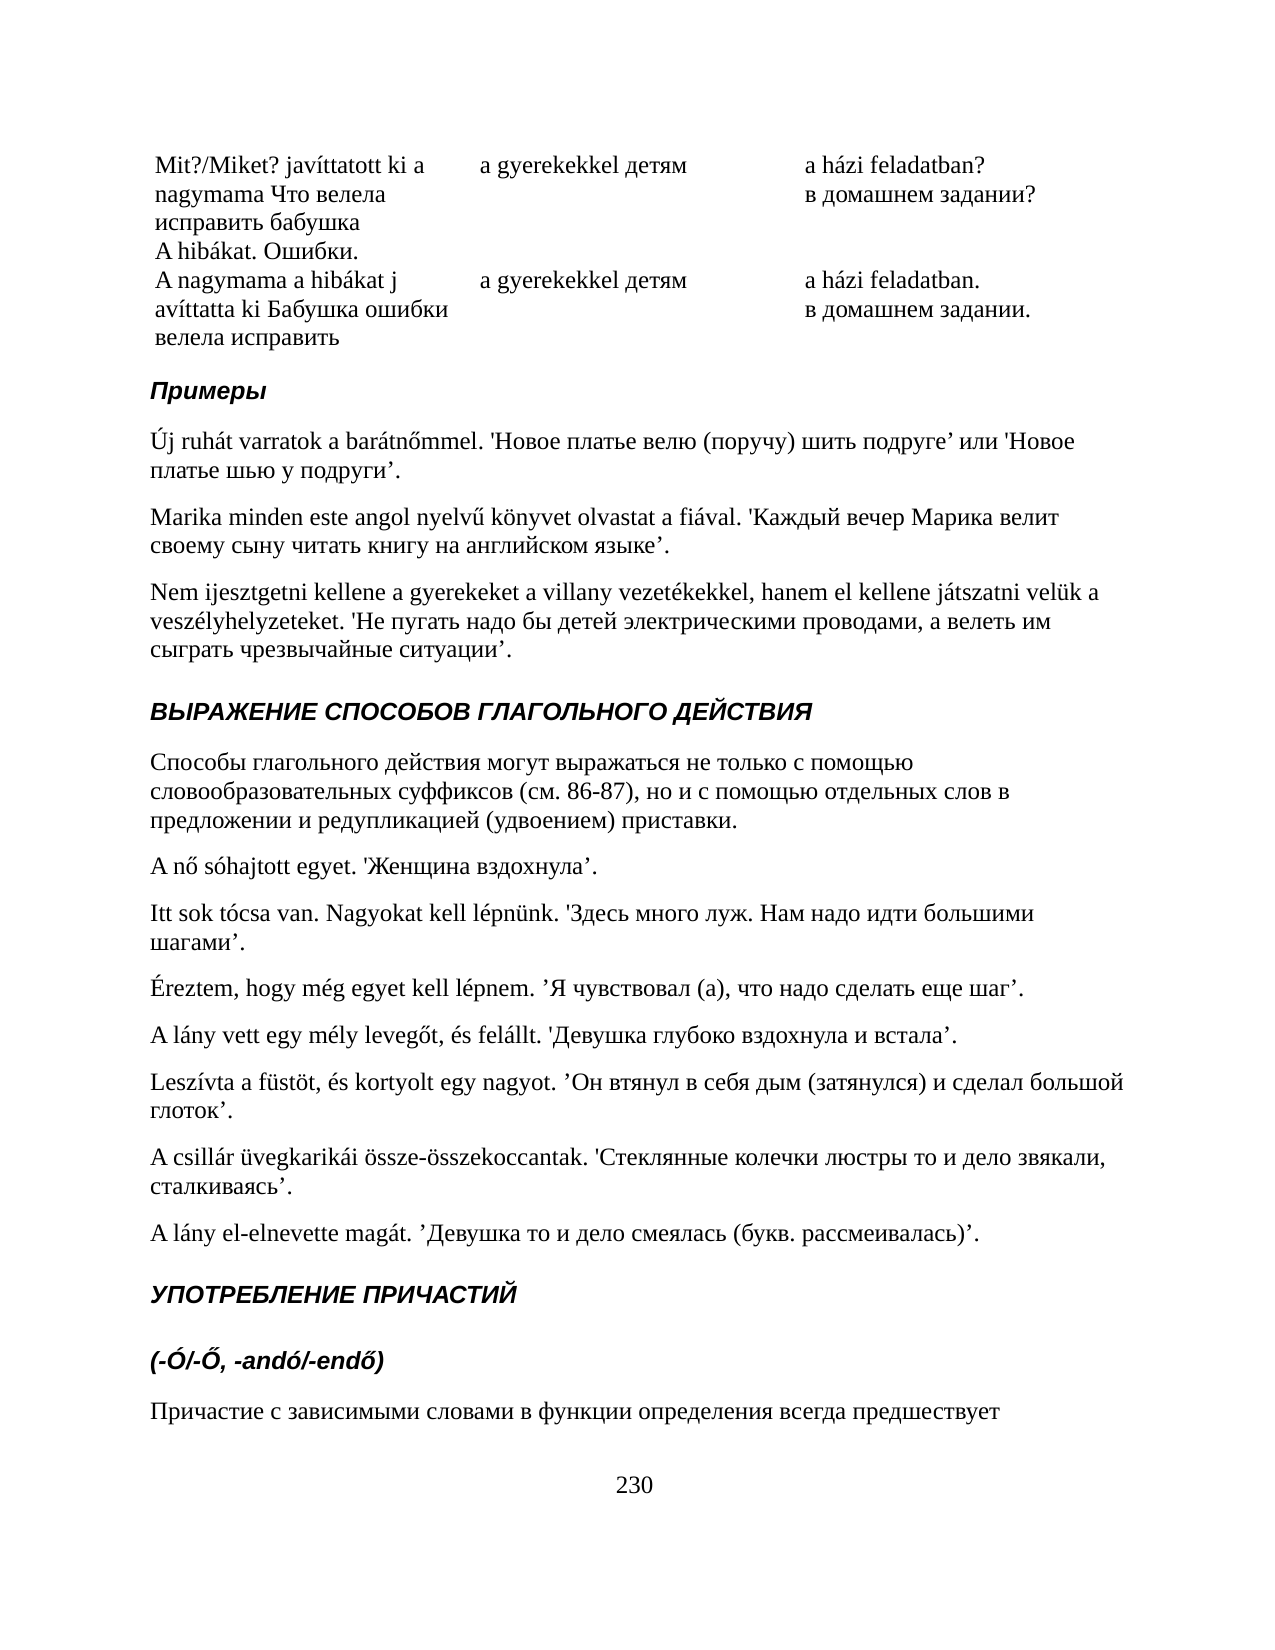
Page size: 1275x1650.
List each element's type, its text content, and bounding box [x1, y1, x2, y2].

text A lány vett egy mély levegőt, és felállt. 'Девушка глубоко вздохнула и встала’. [150, 1020, 1125, 1049]
table_header a házi feladatban? в домашнем задании? [800, 150, 1125, 236]
subtitle (-Ó/-Ő, -andó/-endő) [150, 1346, 1125, 1375]
subtitle УПОТРЕБЛЕНИЕ ПРИЧАСТИЙ [150, 1280, 1125, 1309]
table_header Mit?/Miket? javíttatott ki a nagymama Что велела исправить бабушка [150, 150, 475, 236]
table_cell a házi feladatban. в домашнем задании. [800, 265, 1125, 351]
subtitle ВЫРАЖЕНИЕ СПОСОБОВ ГЛАГОЛЬНОГО ДЕЙСТВИЯ [150, 697, 1125, 726]
table_cell A nagymama a hibákat j avíttatta ki Бабушка ошибки велела исправить [150, 265, 475, 351]
text Éreztem, hogy még egyet kell lépnem. ’Я чувствовал (а), что надо сделать еще шаг’. [150, 973, 1125, 1002]
text Marika minden este angol nyelvű könyvet olvastat a fiával. 'Каждый вечер Марика велит своему сыну читать книгу на английском языке’. [150, 502, 1125, 559]
table_cell [475, 236, 800, 265]
text A lány el-elnevette magát. ’Девушка то и дело смеялась (букв. рассмеивалась)’. [150, 1218, 1125, 1246]
subtitle Примеры [150, 376, 1125, 405]
text A csillár üvegkarikái össze-összekoccantak. 'Стеклянные колечки люстры то и дело звякали, сталкиваясь’. [150, 1142, 1125, 1200]
text Причастие с зависимыми словами в функции определения всегда предшествует [150, 1396, 1125, 1425]
text Itt sok tócsa van. Nagyokat kell lépnünk. 'Здесь много луж. Нам надо идти большими шагами’. [150, 898, 1125, 956]
text Nem ijesztgetni kellene a gyerekeket a villany vezetékekkel, hanem el kellene játszatni velük a veszélyhelyzeteket. 'Не пугать надо бы детей электрическими проводами, а велеть им сыграть чрезвычайные ситуации’. [150, 577, 1125, 663]
table_cell A hibákat. Ошибки. [150, 236, 475, 265]
text Leszívta a füstöt, és kortyolt egy nagyot. ’Он втянул в себя дым (затянулся) и сделал большой глоток’. [150, 1067, 1125, 1124]
table_header a gyerekekkel детям [475, 150, 800, 236]
text Способы глагольного действия могут выражаться не только с помощью словообразовательных суффиксов (см. 86-87), но и с помощью отдельных слов в предложении и редупликацией (удвоением) приставки. [150, 747, 1125, 833]
text Új ruhát varratok a barátnőmmel. 'Новое платье велю (поручу) шить подруге’ или 'Новое платье шью у подруги’. [150, 426, 1125, 484]
table_cell a gyerekekkel детям [475, 265, 800, 351]
table_cell [800, 236, 1125, 265]
text A nő sóhajtott egyet. 'Женщина вздохнула’. [150, 851, 1125, 880]
